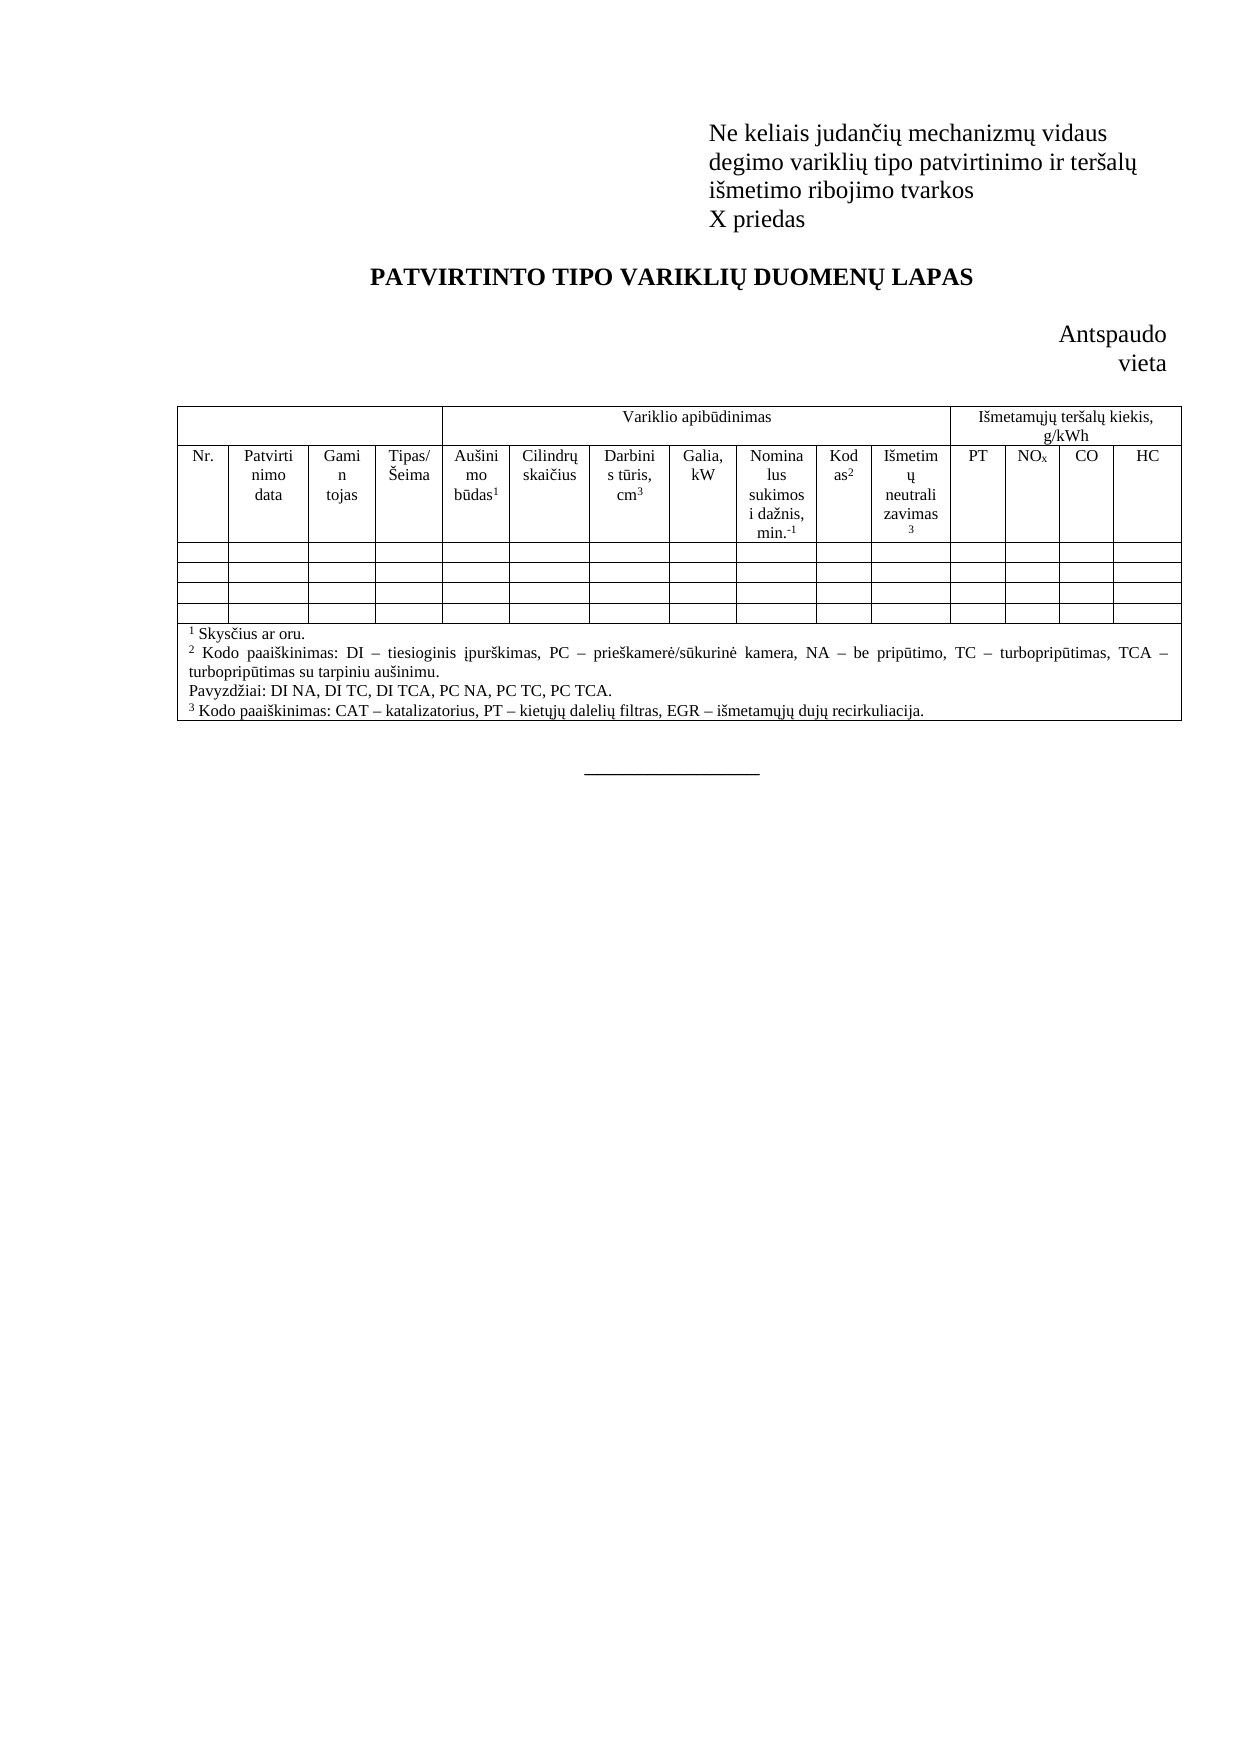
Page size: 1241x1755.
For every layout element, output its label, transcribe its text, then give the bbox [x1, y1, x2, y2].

table_cell [309, 583, 375, 602]
table_cell Išmetimų neutralizavimas3 [872, 446, 950, 542]
table_cell [1006, 604, 1059, 623]
table_cell CO [1060, 446, 1113, 542]
table_cell [670, 583, 736, 602]
table_cell Cilindrų skaičius [510, 446, 589, 542]
table_cell [1006, 543, 1059, 562]
table_cell [376, 543, 442, 562]
table_cell [1114, 604, 1181, 623]
table_cell [817, 563, 871, 582]
table_cell [1060, 543, 1113, 562]
table_cell [872, 543, 950, 562]
table_cell [229, 583, 308, 602]
text X priedas [177, 204, 1166, 233]
table_cell [309, 563, 375, 582]
text degimo variklių tipo patvirtinimo ir teršalų [177, 147, 1166, 176]
table_cell [1006, 583, 1059, 602]
table_cell [443, 604, 509, 623]
table_cell [590, 583, 669, 602]
table_cell [590, 543, 669, 562]
table_cell [178, 583, 228, 602]
table_cell [737, 604, 816, 623]
table_cell [376, 583, 442, 602]
text išmetimo ribojimo tvarkos [177, 176, 1166, 204]
table_cell [817, 604, 871, 623]
table_cell [1060, 563, 1113, 582]
table_cell [376, 604, 442, 623]
table_cell Kodas2 [817, 446, 871, 542]
table_cell [229, 543, 308, 562]
table_cell [872, 604, 950, 623]
table_cell [178, 604, 228, 623]
table_cell [590, 604, 669, 623]
table_header Variklio apibūdinimas [443, 407, 950, 445]
table_header Išmetamųjų teršalų kiekis, g/kWh [951, 407, 1181, 445]
table_cell [510, 563, 589, 582]
table_cell [229, 604, 308, 623]
table_cell [309, 543, 375, 562]
table_cell [1060, 604, 1113, 623]
table_cell Darbinis tūris, cm3 [590, 446, 669, 542]
table_cell [951, 543, 1005, 562]
table_cell [872, 563, 950, 582]
table_cell [737, 543, 816, 562]
table_cell [443, 583, 509, 602]
table_cell [229, 563, 308, 582]
table_cell [1114, 563, 1181, 582]
table_cell [670, 604, 736, 623]
text PATVIRTINTO TIPO VARIKLIŲ DUOMENŲ LAPAS [177, 262, 1166, 291]
text vieta [177, 348, 1166, 377]
table_cell [817, 583, 871, 602]
table_cell Tipas/ Šeima [376, 446, 442, 542]
table_cell [510, 604, 589, 623]
table_cell [670, 543, 736, 562]
text Antspaudo [177, 319, 1166, 348]
table_cell [1114, 583, 1181, 602]
table_cell [178, 563, 228, 582]
table_cell [1006, 563, 1059, 582]
table_cell 1 Skysčius ar oru. 2 Kodo paaiškinimas: DI – tiesioginis įpurškimas, PC – prieškamerė/sūkurinė kamera, NA – be pripūtimo, TC – turbopripūtimas, TCA – turbopripūtimas su tarpiniu aušinimu. Pavyzdžiai: DI NA, DI TC, DI TCA, PC NA, PC TC, PC TCA. 3 Kodo paaiškinimas: CAT – katalizatorius, PT – kietųjų dalelių filtras, EGR – išmetamųjų dujų recirkuliacija. [178, 624, 1181, 719]
table_cell Patvirtinimo data [229, 446, 308, 542]
table_cell [443, 563, 509, 582]
table_cell [178, 543, 228, 562]
table_cell [737, 583, 816, 602]
text ______________ [177, 749, 1166, 778]
table_cell Nominalus sukimosi dažnis, min.-1 [737, 446, 816, 542]
table_cell Aušinimo būdas1 [443, 446, 509, 542]
table_cell [510, 583, 589, 602]
table_cell Gamin tojas [309, 446, 375, 542]
table_cell HC [1114, 446, 1181, 542]
table_cell Nr. [178, 446, 228, 542]
table_cell [951, 583, 1005, 602]
table_cell PT [951, 446, 1005, 542]
table_cell [1060, 583, 1113, 602]
table_cell [309, 604, 375, 623]
table_cell [1114, 543, 1181, 562]
table_cell [670, 563, 736, 582]
table_cell NOx [1006, 446, 1059, 542]
table_cell [376, 563, 442, 582]
table_cell Galia, kW [670, 446, 736, 542]
table_cell [443, 543, 509, 562]
table_cell [951, 604, 1005, 623]
table_cell [951, 563, 1005, 582]
table_cell [510, 543, 589, 562]
table_cell [817, 543, 871, 562]
text Ne keliais judančių mechanizmų vidaus [709, 118, 1166, 147]
table_cell [872, 583, 950, 602]
table_cell [737, 563, 816, 582]
table_cell [590, 563, 669, 582]
table_header [178, 407, 442, 445]
